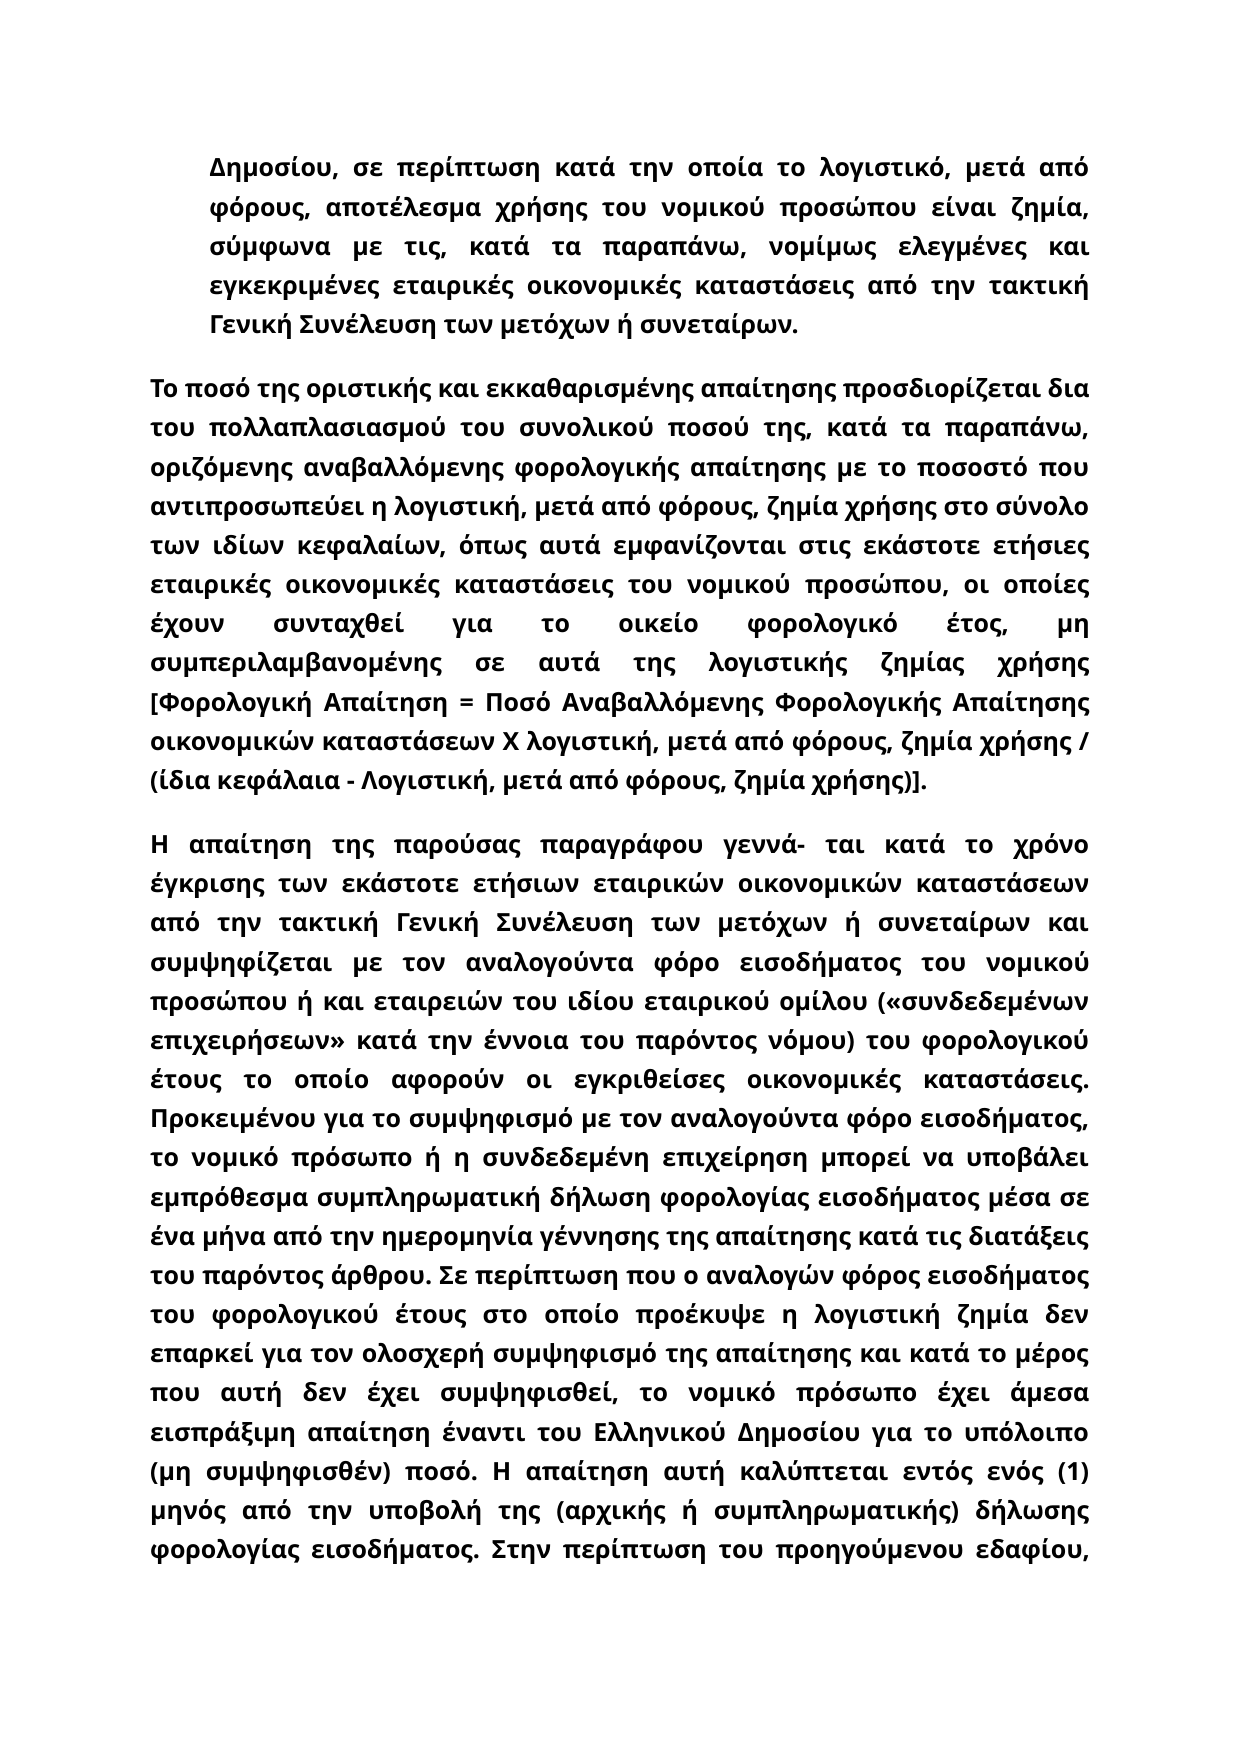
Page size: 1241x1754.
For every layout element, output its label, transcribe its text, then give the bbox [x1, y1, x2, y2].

list Δημοσίου, σε περίπτωση κατά την οποία το λογιστικό, μετά από φόρους, αποτέλεσμα χρήσης του νομικού προσώπου είναι ζημία, σύμφωνα με τις, κατά τα παραπάνω, νομίμως ελεγμένες και εγκεκριμένες εταιρικές οικονομικές καταστάσεις από την τακτική Γενική Συνέλευση των μετόχων ή συνεταίρων. [150, 150, 1090, 341]
text Η απαίτηση της παρούσας παραγράφου γεννά- ται κατά το χρόνο έγκρισης των εκάστοτε ετήσιων εταιρικών οικονομικών καταστάσεων από την τακτική Γενική Συνέλευση των μετόχων ή συνεταίρων και συμψηφίζεται με τον αναλογούντα φόρο εισοδήματος του νομικού προσώπου ή και εταιρειών του ιδίου εταιρικού ομίλου («συνδεδεμένων επιχειρήσεων» κατά την έννοια του παρόντος νόμου) του φορολογικού έτους το οποίο αφορούν οι εγκριθείσες οικονομικές καταστάσεις. Προκειμένου για το συμψηφισμό με τον αναλογούντα φόρο εισοδήματος, το νομικό πρόσωπο ή η συνδεδεμένη επιχείρηση μπορεί να υποβάλει εμπρόθεσμα συμπληρωματική δήλωση φορολογίας εισοδήματος μέσα σε ένα μήνα από την ημερομηνία γέννησης της απαίτησης κατά τις διατάξεις του παρόντος άρθρου. Σε περίπτωση που ο αναλογών φόρος εισοδήματος του φορολογικού έτους στο οποίο προέκυψε η λογιστική ζημία δεν επαρκεί για τον ολοσχερή συμψηφισμό της απαίτησης και κατά το μέρος που αυτή δεν έχει συμψηφισθεί, το νομικό πρόσωπο έχει άμεσα εισπράξιμη απαίτηση έναντι του Ελληνικού Δημοσίου για το υπόλοιπο (μη συμψηφισθέν) ποσό. Η απαίτηση αυτή καλύπτεται εντός ενός (1) μηνός από την υποβολή της (αρχικής ή συμπληρωματικής) δήλωσης φορολογίας εισοδήματος. Στην περίπτωση του προηγούμενου εδαφίου, [150, 827, 1090, 1566]
text Το ποσό της οριστικής και εκκαθαρισμένης απαίτησης προσδιορίζεται δια του πολλαπλασιασμού του συνολικού ποσού της, κατά τα παραπάνω, οριζόμενης αναβαλλόμενης φορολογικής απαίτησης με το ποσοστό που αντιπροσωπεύει η λογιστική, μετά από φόρους, ζημία χρήσης στο σύνολο των ιδίων κεφαλαίων, όπως αυτά εμφανίζονται στις εκάστοτε ετήσιες εταιρικές οικονομικές καταστάσεις του νομικού προσώπου, οι οποίες έχουν συνταχθεί για το οικείο φορολογικό έτος, μη συμπεριλαμβανομένης σε αυτά της λογιστικής ζημίας χρήσης [Φορολογική Απαίτηση = Ποσό Αναβαλλόμενης Φορολογικής Απαίτησης οικονομικών καταστάσεων Χ λογιστική, μετά από φόρους, ζημία χρήσης / (ίδια κεφάλαια - Λογιστική, μετά από φόρους, ζημία χρήσης)]. [150, 371, 1090, 797]
